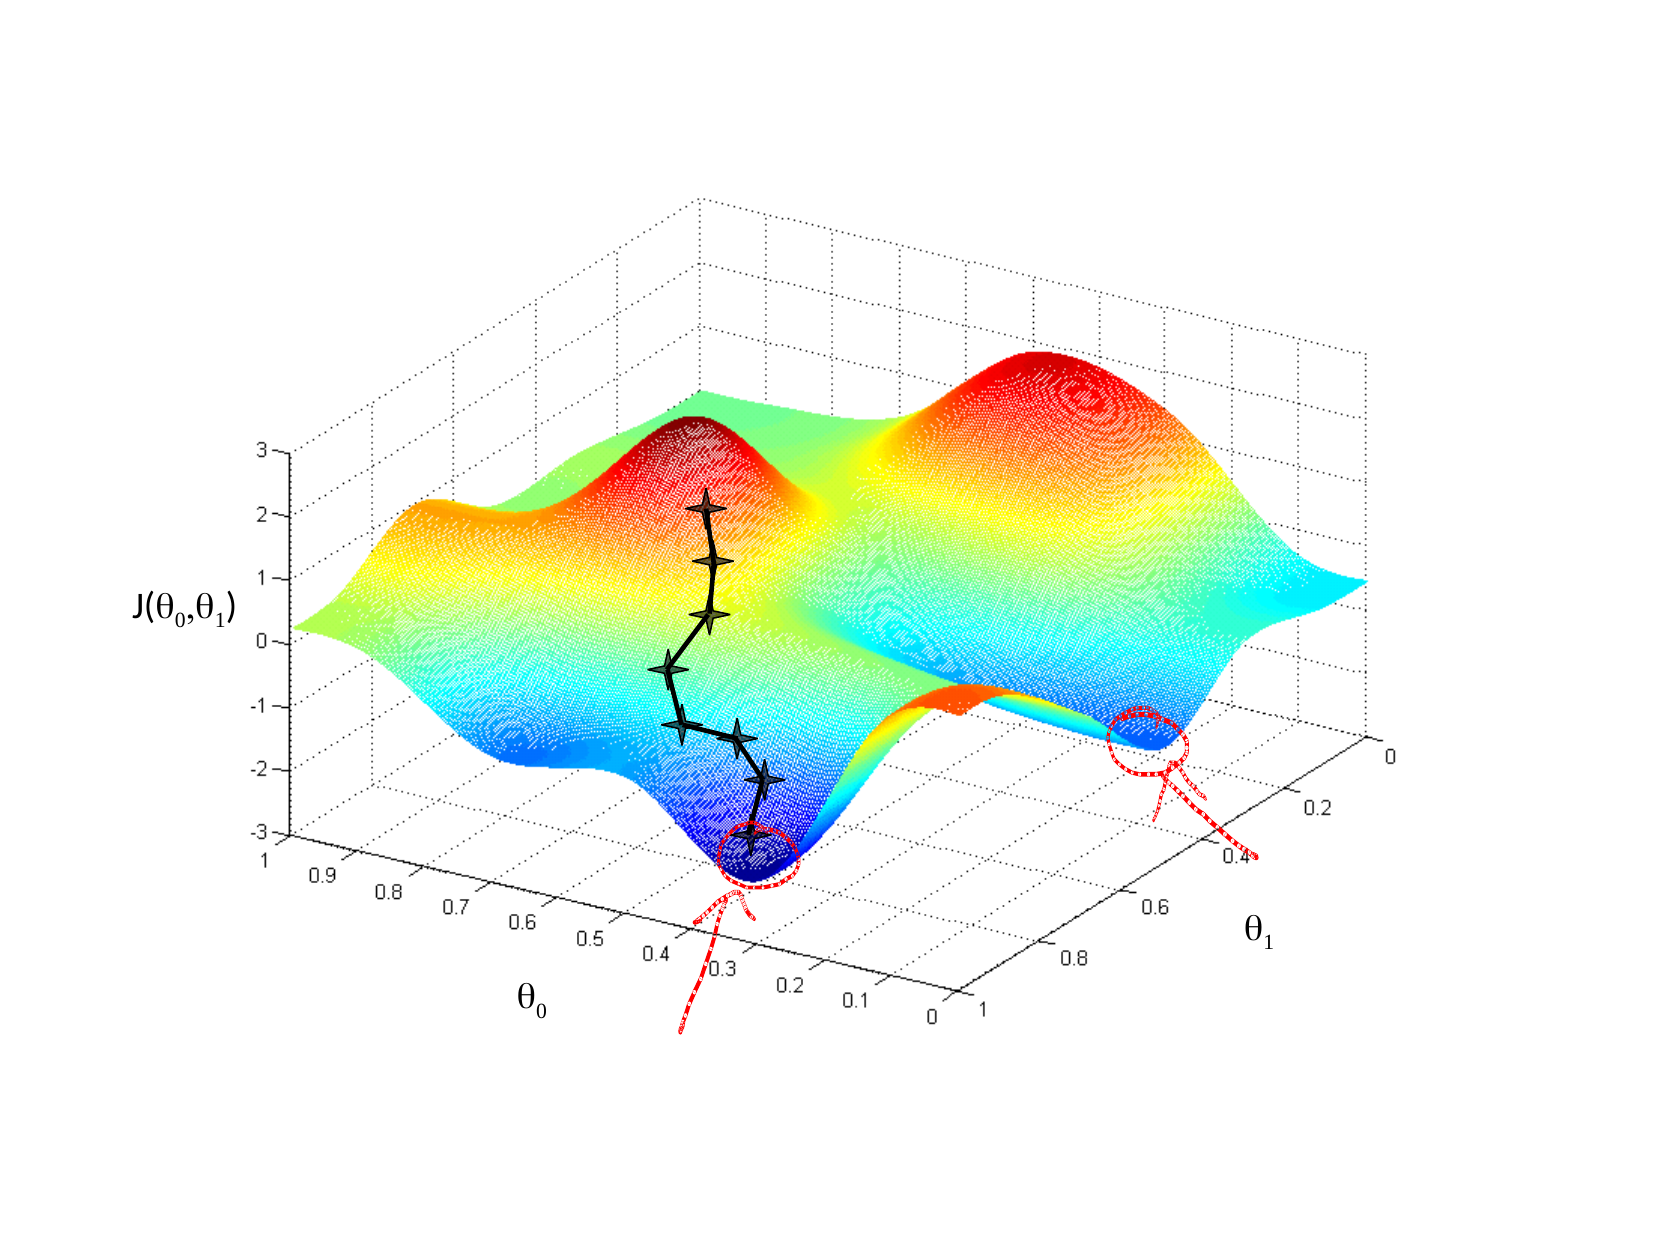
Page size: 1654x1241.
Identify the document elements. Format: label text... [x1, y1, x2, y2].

text_box 1 [1264, 895, 1290, 962]
text_box 0 [501, 964, 563, 1031]
text_box [706, 610, 731, 636]
picture [110, 125, 1499, 1098]
text_box [685, 487, 727, 529]
text_box [715, 550, 734, 565]
text_box [661, 722, 673, 728]
text_box [671, 666, 689, 674]
text_box J(0,1) [117, 573, 253, 640]
text_box [692, 554, 711, 569]
text_box [647, 649, 671, 691]
text_box [688, 605, 707, 618]
